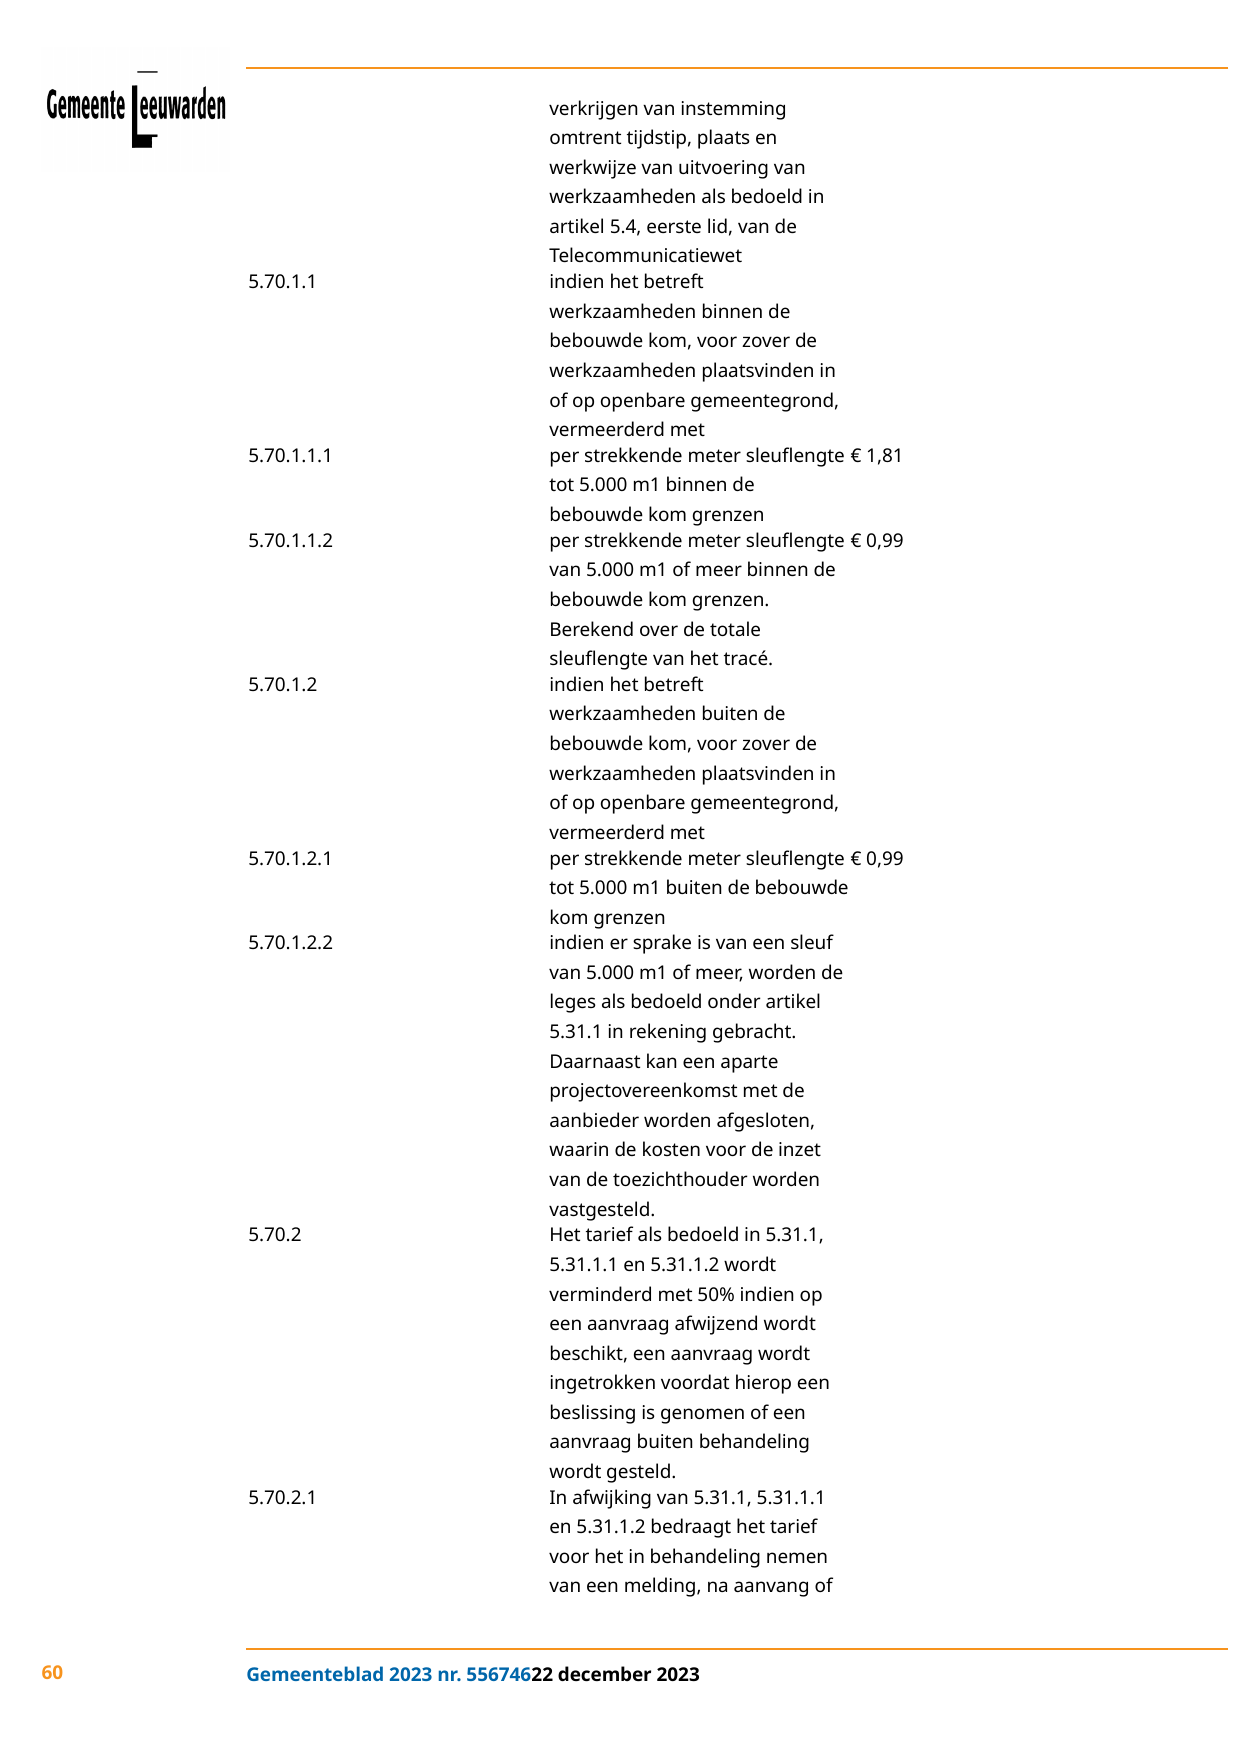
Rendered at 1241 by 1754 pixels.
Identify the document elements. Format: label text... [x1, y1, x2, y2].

table_cell [850, 269, 1152, 442]
table_cell Het tarief als bedoeld in 5.31.1, 5.31.1.1 en 5.31.1.2 wordt verminderd met 50% indien op een aanvraag afwijzend wordt beschikt, een aanvraag wordt ingetrokken voordat hierop een beslissing is genomen of een aanvraag buiten behandeling wordt gesteld. [549, 1222, 850, 1484]
picture [41, 47, 231, 172]
table_cell verkrijgen van instemming omtrent tijdstip, plaats en werkwijze van uitvoering van werkzaamheden als bedoeld in artikel 5.4, eerste lid, van de Telecommunicatiewet [549, 95, 850, 268]
table_cell 5.70.1.1 [248, 269, 549, 442]
table_cell € 0,99 [850, 527, 1152, 671]
table_cell € 0,99 [850, 845, 1152, 929]
table_cell per strekkende meter sleuflengte tot 5.000 m1 buiten de bebouwde kom grenzen [549, 845, 850, 929]
table_cell 5.70.1.2.2 [248, 930, 549, 1222]
table_cell [850, 930, 1152, 1222]
table_cell 5.70.1.2.1 [248, 845, 549, 929]
table_cell 5.70.2 [248, 1222, 549, 1484]
table_cell 5.70.1.2 [248, 671, 549, 845]
table_cell [850, 95, 1152, 268]
table_cell 5.70.1.1.2 [248, 527, 549, 671]
table_cell 5.70.1.1.1 [248, 442, 549, 527]
table_cell [850, 1484, 1152, 1598]
table_cell per strekkende meter sleuflengte tot 5.000 m1 binnen de bebouwde kom grenzen [549, 442, 850, 527]
table_cell per strekkende meter sleuflengte van 5.000 m1 of meer binnen de bebouwde kom grenzen. Berekend over de totale sleuflengte van het tracé. [549, 527, 850, 671]
table_cell [850, 671, 1152, 845]
table_cell € 1,81 [850, 442, 1152, 527]
table_cell indien het betreft werkzaamheden binnen de bebouwde kom, voor zover de werkzaamheden plaatsvinden in of op openbare gemeentegrond, vermeerderd met [549, 269, 850, 442]
table_cell 5.70.2.1 [248, 1484, 549, 1598]
table_cell In afwijking van 5.31.1, 5.31.1.1 en 5.31.1.2 bedraagt het tarief voor het in behandeling nemen van een melding, na aanvang of [549, 1484, 850, 1598]
table_cell [248, 95, 549, 268]
table_cell indien er sprake is van een sleuf van 5.000 m1 of meer, worden de leges als bedoeld onder artikel 5.31.1 in rekening gebracht. Daarnaast kan een aparte projectovereenkomst met de aanbieder worden afgesloten, waarin de kosten voor de inzet van de toezichthouder worden vastgesteld. [549, 930, 850, 1222]
table_cell indien het betreft werkzaamheden buiten de bebouwde kom, voor zover de werkzaamheden plaatsvinden in of op openbare gemeentegrond, vermeerderd met [549, 671, 850, 845]
table_cell [850, 1222, 1152, 1484]
